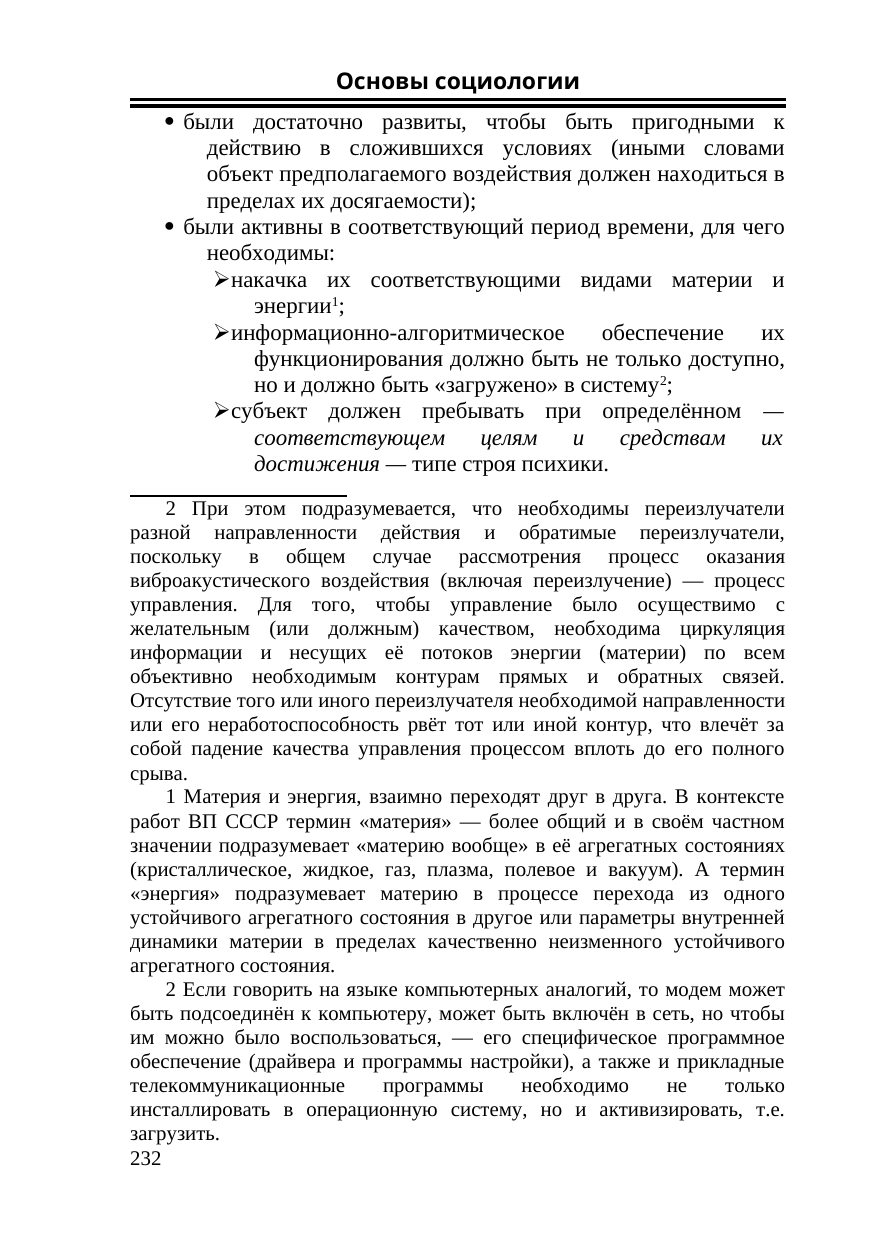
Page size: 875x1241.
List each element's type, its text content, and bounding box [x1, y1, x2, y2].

list были достаточно развиты, чтобы быть пригодными к действию в сложившихся условиях (иными словами объект предполагаемого воздействия должен находиться в пределах их досягаемости); [165, 108, 786, 213]
text При этом подразумевается, что необходимы переизлучатели разной направленности действия и обратимые переизлучатели, поскольку в общем случае рассмотрения процесс оказания виброакустического воздействия (включая переизлучение) — процесс управления. Для того, чтобы управление было осуществимо с желательным (или должным) качеством, необходима циркуляция информации и несущих её потоков энергии (материи) по всем объективно необходимым контурам прямых и обратных связей. Отсутствие того или иного переизлучателя необходимой направленности или его неработоспособность рвёт тот или иной контур, что влечёт за собой падение качества управления процессом вплоть до его полного срыва. [130, 496, 786, 784]
list Если говорить на языке компьютерных аналогий, то модем может быть подсоединён к компьютеру, может быть включён в сеть, но чтобы им можно было воспользоваться, — его специфическое программное обеспечение (драйвера и программы настройки), а также и прикладные телекоммуникационные программы необходимо не только инсталлировать в операционную систему, но и активизировать, т.е. загрузить. [130, 977, 786, 1145]
list накачка их соответствующими видами материи и энергии; [213, 266, 786, 318]
list субъект должен пребывать при определённом — соответствующем целям и средствам их достижения — типе строя психики. [213, 398, 786, 477]
list были активны в соответствующий период времени, для чего необходимы: [165, 213, 786, 266]
list Материя и энергия, взаимно переходят друг в друга. В контексте работ ВП СССР термин «материя» — более общий и в своём частном значении подразумевает «материю вообще» в её агрегатных состояниях (кристал­ли­ческое, жидкое, газ, плазма, полевое и вакуум). А термин «энер­гия» подразумевает материю в процессе перехода из одного устойчивого агрегатного состояния в другое или параметры внутренней динамики материи в пределах качественно неизменного устойчивого агрегатного состояния. [130, 784, 786, 977]
list информационно-алгоритмическое обеспечение их функци­о­нирования должно быть не только доступно, но и должно быть «загружено» в систему; [213, 318, 786, 398]
